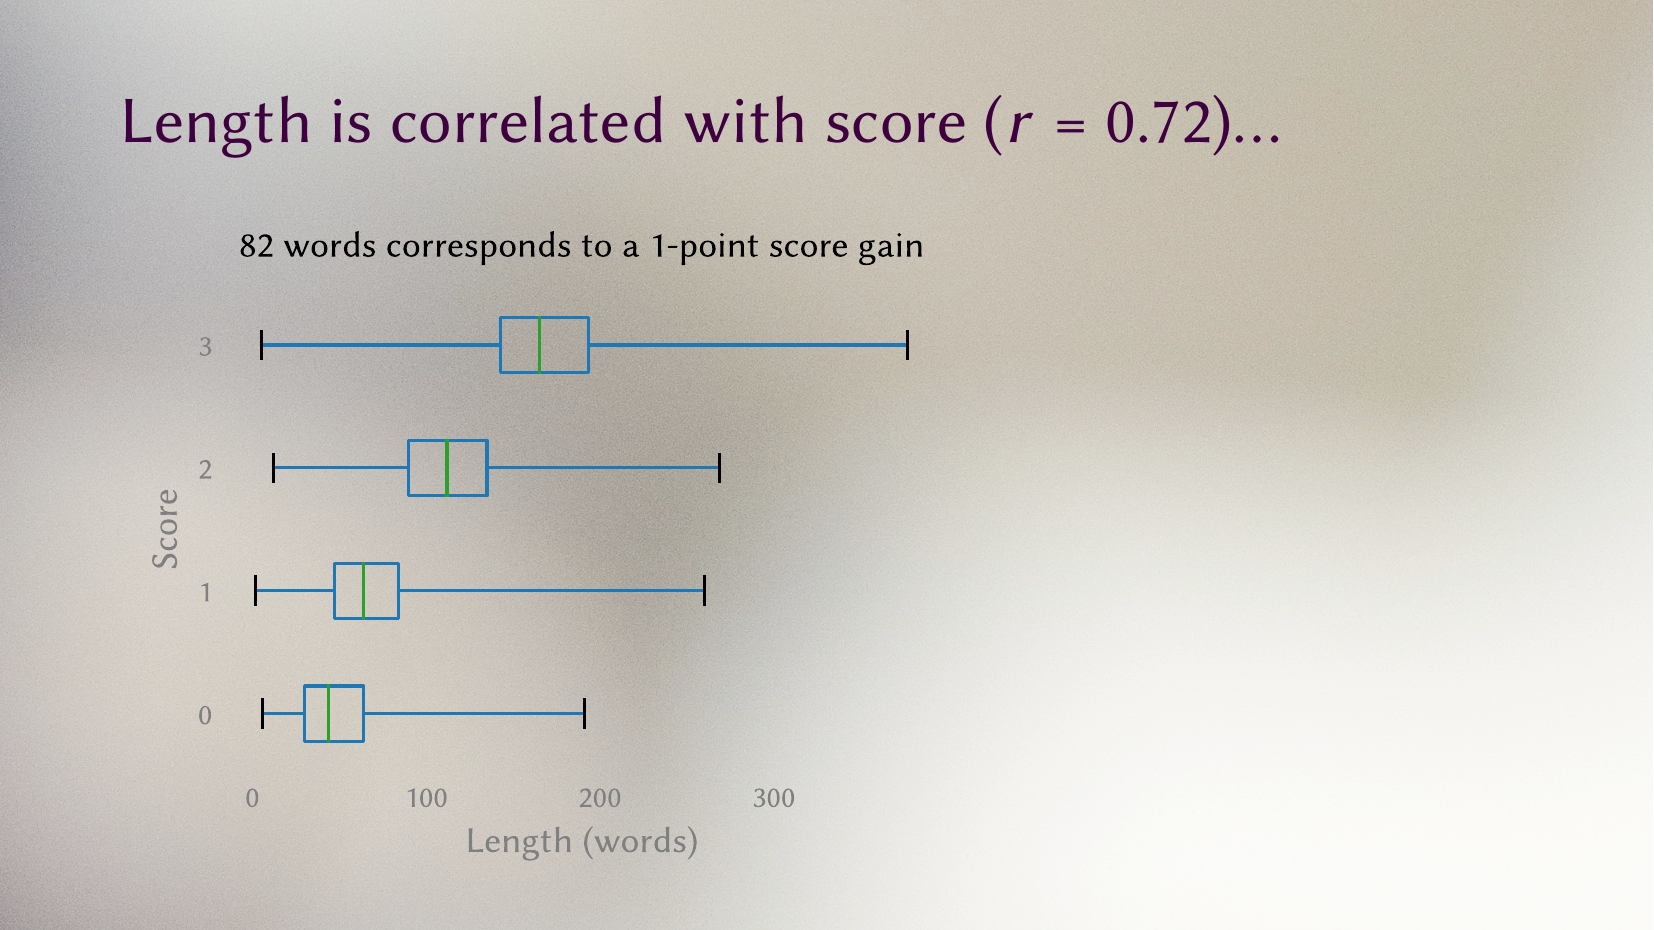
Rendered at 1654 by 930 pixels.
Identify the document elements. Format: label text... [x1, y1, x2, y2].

text_box Length is correlated with score (r = 0.72)… [104, 74, 1560, 285]
picture [127, 208, 964, 884]
